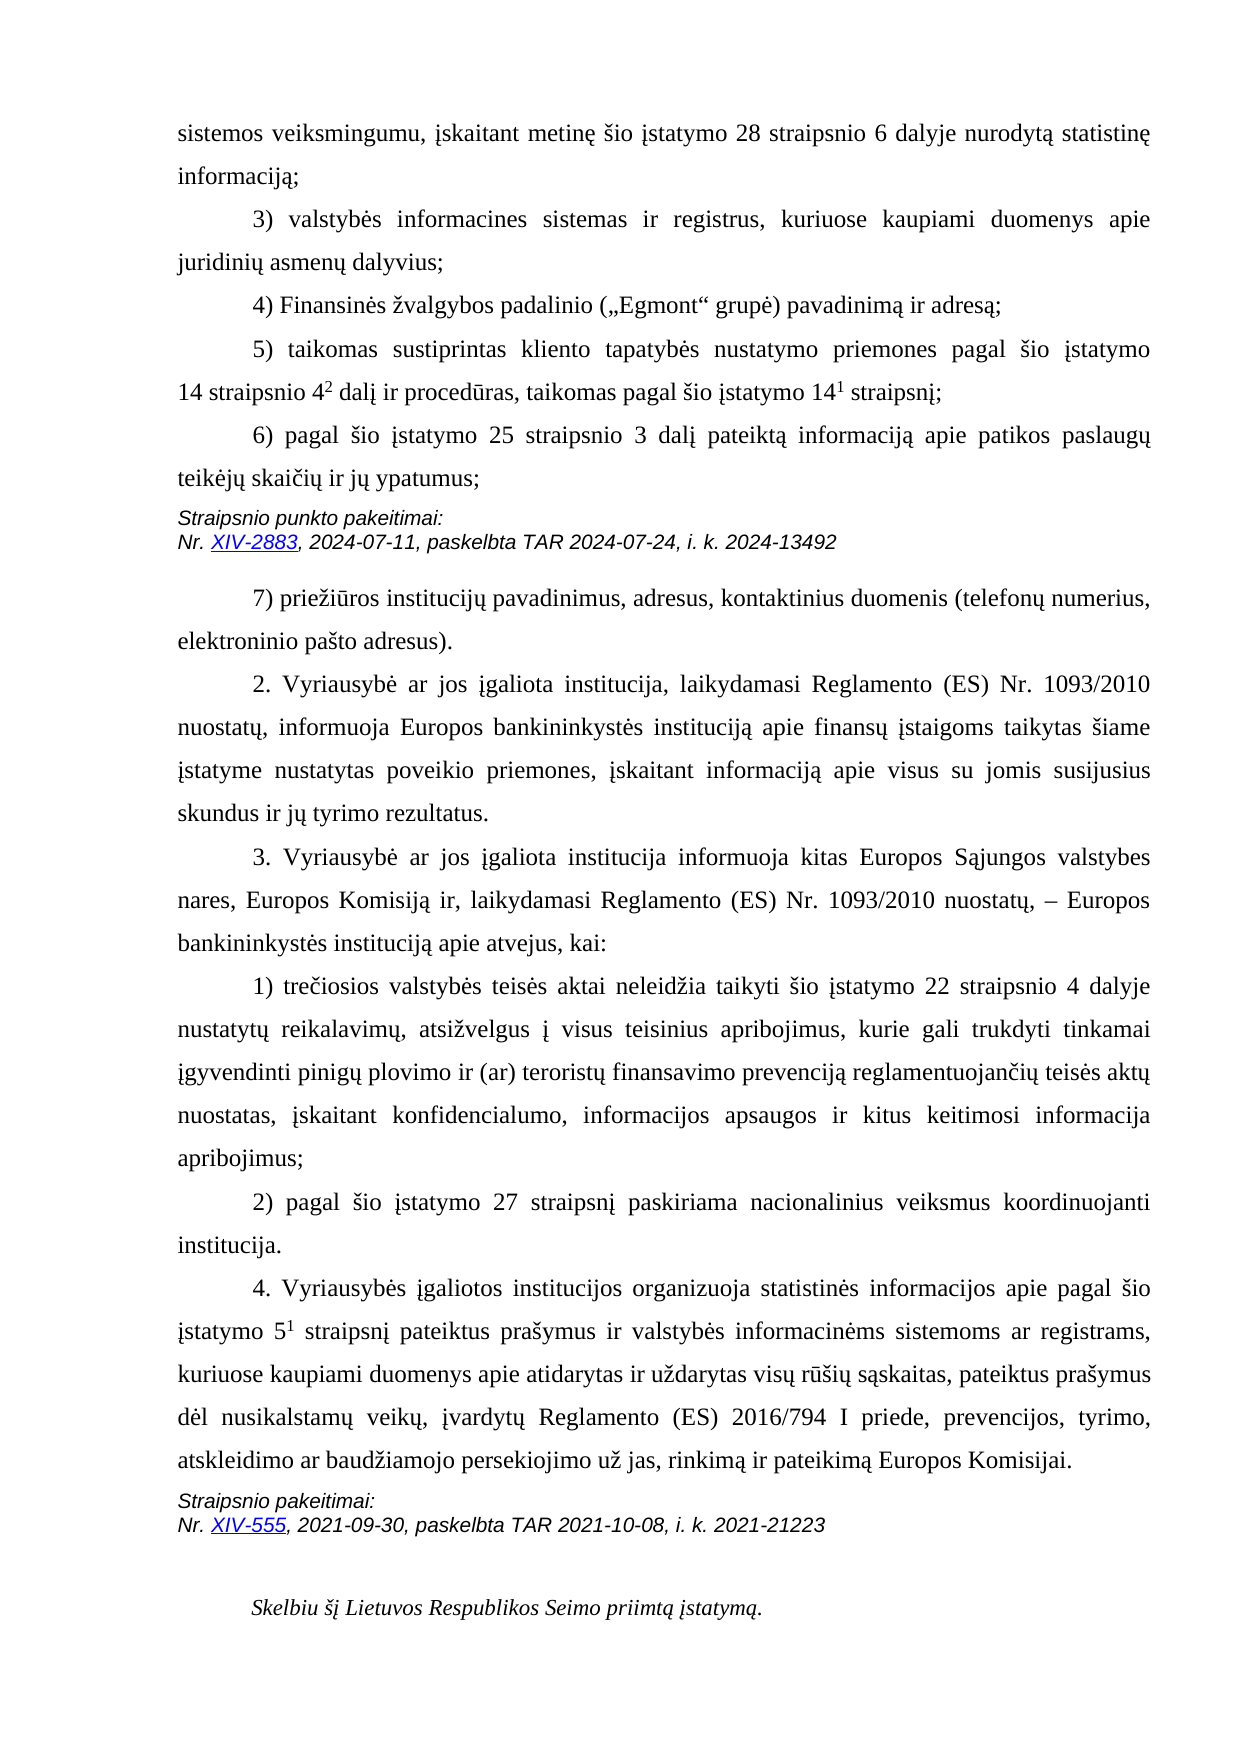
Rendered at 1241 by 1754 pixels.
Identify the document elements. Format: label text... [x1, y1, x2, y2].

text 6) pagal šio įstatymo 25 straipsnio 3 dalį pateiktą informaciją apie patikos paslaugų teikėjų skaičių ir jų ypatumus; [177, 420, 1152, 492]
text 2) pagal šio įstatymo 27 straipsnį paskiriama nacionalinius veiksmus koordinuojanti institucija. [177, 1187, 1152, 1258]
text 1) trečiosios valstybės teisės aktai neleidžia taikyti šio įstatymo 22 straipsnio 4 dalyje nustatytų reikalavimų, atsižvelgus į visus teisinius apribojimus, kurie gali trukdyti tinkamai įgyvendinti pinigų plovimo ir (ar) teroristų finansavimo prevenciją reglamentuojančių teisės aktų nuostatas, įskaitant konfidencialumo, informacijos apsaugos ir kitus keitimosi informacija apribojimus; [177, 971, 1152, 1172]
text 3) valstybės informacines sistemas ir registrus, kuriuose kaupiami duomenys apie juridinių asmenų dalyvius; [177, 204, 1152, 276]
text Nr. XIV-555, 2021-09-30, paskelbta TAR 2021-10-08, i. k. 2021-21223 [177, 1512, 1152, 1536]
text Nr. XIV-2883, 2024-07-11, paskelbta TAR 2024-07-24, i. k. 2024-13492 [177, 530, 1152, 554]
text Skelbiu šį Lietuvos Respublikos Seimo priimtą įstatymą. [177, 1594, 1152, 1620]
text Straipsnio pakeitimai: [177, 1488, 1152, 1512]
text 2. Vyriausybė ar jos įgaliota institucija, laikydamasi Reglamento (ES) Nr. 1093/2010 nuostatų, informuoja Europos bankininkystės instituciją apie finansų įstaigoms taikytas šiame įstatyme nustatytas poveikio priemones, įskaitant informaciją apie visus su jomis susijusius skundus ir jų tyrimo rezultatus. [177, 669, 1152, 827]
text 3. Vyriausybė ar jos įgaliota institucija informuoja kitas Europos Sąjungos valstybes nares, Europos Komisiją ir, laikydamasi Reglamento (ES) Nr. 1093/2010 nuostatų, – Europos bankininkystės instituciją apie atvejus, kai: [177, 842, 1152, 957]
text Straipsnio punkto pakeitimai: [177, 506, 1152, 530]
text 4) Finansinės žvalgybos padalinio („Egmont“ grupė) pavadinimą ir adresą; [177, 291, 1152, 319]
text 5) taikomas sustiprintas kliento tapatybės nustatymo priemones pagal šio įstatymo 14 straipsnio 42 dalį ir procedūras, taikomas pagal šio įstatymo 141 straipsnį; [177, 334, 1152, 406]
text sistemos veiksmingumu, įskaitant metinę šio įstatymo 28 straipsnio 6 dalyje nurodytą statistinę informaciją; [177, 118, 1152, 190]
text 7) priežiūros institucijų pavadinimus, adresus, kontaktinius duomenis (telefonų numerius, elektroninio pašto adresus). [177, 583, 1152, 655]
text 4. Vyriausybės įgaliotos institucijos organizuoja statistinės informacijos apie pagal šio įstatymo 51 straipsnį pateiktus prašymus ir valstybės informacinėms sistemoms ar registrams, kuriuose kaupiami duomenys apie atidarytas ir uždarytas visų rūšių sąskaitas, pateiktus prašymus dėl nusikalstamų veikų, įvardytų Reglamento (ES) 2016/794 I priede, prevencijos, tyrimo, atskleidimo ar baudžiamojo persekiojimo už jas, rinkimą ir pateikimą Europos Komisijai. [177, 1273, 1152, 1474]
